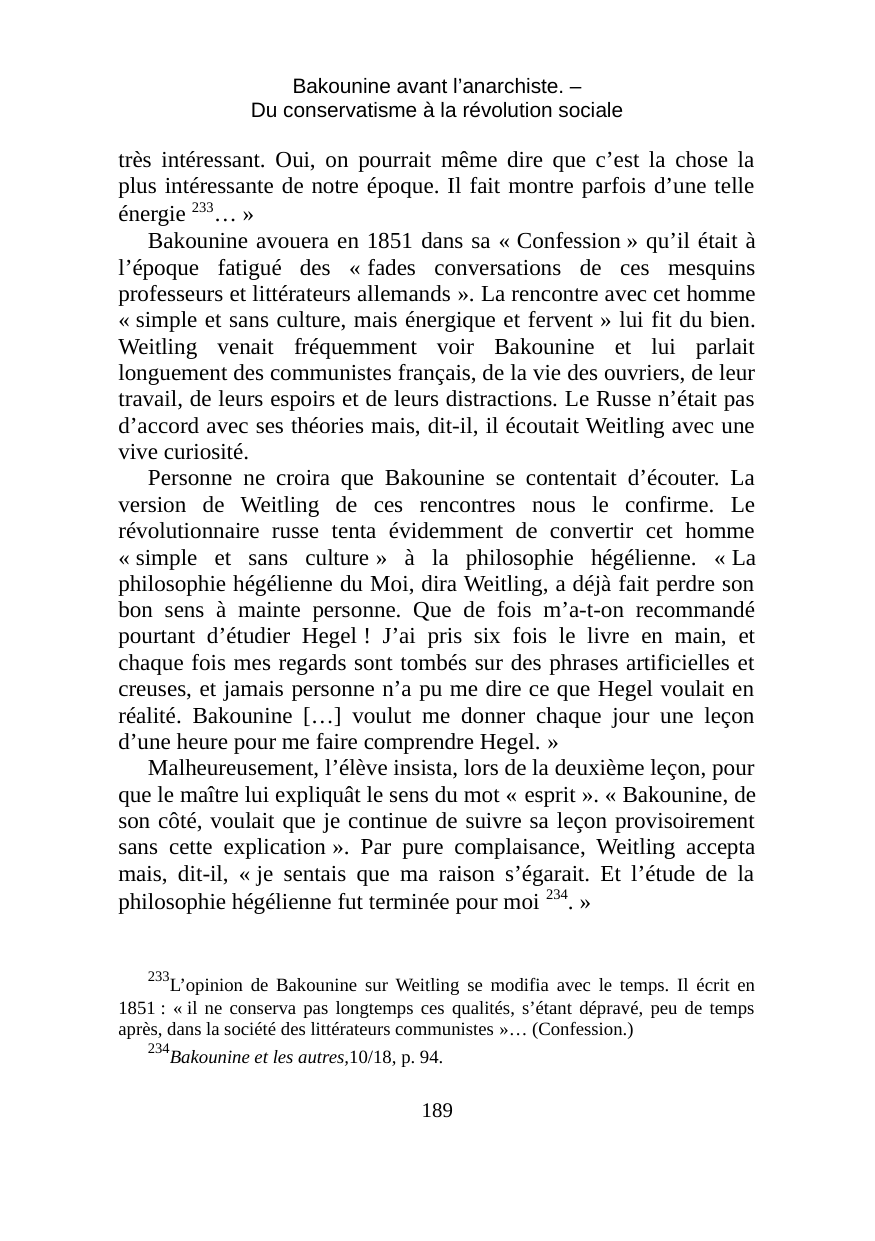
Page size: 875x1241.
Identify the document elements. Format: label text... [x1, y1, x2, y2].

text Bakounine avouera en 1851 dans sa « Confession » qu’il était à l’époque fatigué des « fades conversations de ces mesquins professeurs et littérateurs allemands ». La rencontre avec cet homme « simple et sans culture, mais énergique et fervent » lui fit du bien. Weitling venait fréquemment voir Bakounine et lui parlait longuement des communistes français, de la vie des ouvriers, de leur travail, de leurs espoirs et de leurs distractions. Le Russe n’était pas d’accord avec ses théories mais, dit-il, il écoutait Weitling avec une vive curiosité. [118, 227, 756, 464]
text Personne ne croira que Bakounine se contentait d’écouter. La version de Weitling de ces rencontres nous le confirme. Le révolutionnaire russe tenta évidemment de convertir cet homme « simple et sans culture » à la philosophie hégélienne. « La philosophie hégélienne du Moi, dira Weitling, a déjà fait perdre son bon sens à mainte personne. Que de fois m’a-t-on recommandé pourtant d’étudier Hegel ! J’ai pris six fois le livre en main, et chaque fois mes regards sont tombés sur des phrases artificielles et creuses, et jamais personne n’a pu me dire ce que Hegel voulait en réalité. Bakounine […] voulut me donner chaque jour une leçon d’une heure pour me faire comprendre Hegel. » [118, 464, 756, 754]
text très intéressant. Oui, on pourrait même dire que c’est la chose la plus intéressante de notre époque. Il fait montre parfois d’une telle énergie … » [118, 146, 756, 227]
text Malheureusement, l’élève insista, lors de la deuxième leçon, pour que le maître lui expliquât le sens du mot « esprit ». « Bakounine, de son côté, voulait que je continue de suivre sa leçon provisoirement sans cette explication ». Par pure complaisance, Weitling accepta mais, dit-il, « je sentais que ma raison s’égarait. Et l’étude de la philosophie hégélienne fut terminée pour moi . » [118, 754, 756, 915]
text L’opinion de Bakounine sur Weitling se modifia avec le temps. Il écrit en 1851 : « il ne conserva pas longtemps ces qualités, s’étant dépravé, peu de temps après, dans la société des littérateurs communistes »… (Confession.) [118, 968, 756, 1040]
text Bakounine et les autres,10/18, p. 94. [118, 1040, 756, 1068]
